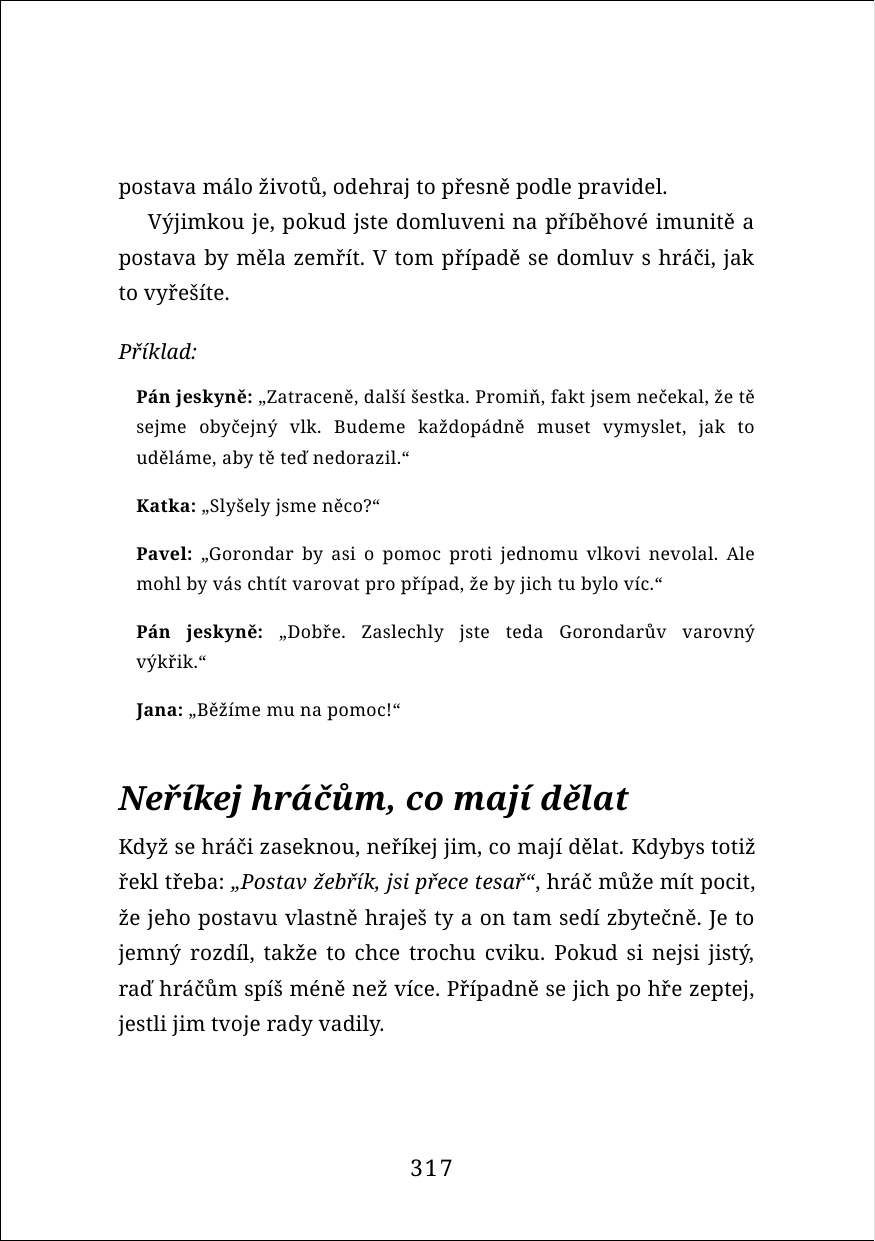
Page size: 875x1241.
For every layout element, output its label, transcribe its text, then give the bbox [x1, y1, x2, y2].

text Když se hráči zaseknou, neříkej jim, co mají dělat. Kdybys totiž řekl třeba: „Postav žebřík, jsi přece tesař“, hráč může mít pocit, že jeho postavu vlastně hraješ ty a on tam sedí zbytečně. Je to jemný rozdíl, takže to chce trochu cviku. Pokud si nejsi jistý, raď hráčům spíš méně než více. Případně se jich po hře zeptej, jestli jim tvoje rady vadily. [118, 832, 756, 1038]
text postava málo životů, odehraj to přesně podle pravidel. Výjimkou je, pokud jste domluveni na příběhové imunitě a postava by měla zemřít. V tom případě se domluv s hráči, jak to vyřešíte. [118, 172, 756, 307]
text Pán jeskyně: „Zatraceně, další šestka. Promiň, fakt jsem nečekal, že tě sejme obyčejný vlk. Budeme každopádně muset vymyslet, jak to uděláme, aby tě teď nedorazil.“ [136, 385, 756, 469]
text Pán jeskyně: „Dobře. Zaslechly jste teda Gorondarův varovný výkřik.“ [136, 619, 756, 673]
text Příklad: [118, 337, 756, 366]
text Pavel: „Gorondar by asi o pomoc proti jednomu vlkovi nevolal. Ale mohl by vás chtít varovat pro případ, že by jich tu bylo víc.“ [136, 541, 756, 595]
text Jana: „Běžíme mu na pomoc!“ [136, 697, 756, 721]
subtitle Neříkej hráčům, co mají dělat [118, 775, 756, 820]
text Katka: „Slyšely jsme něco?“ [136, 493, 756, 517]
